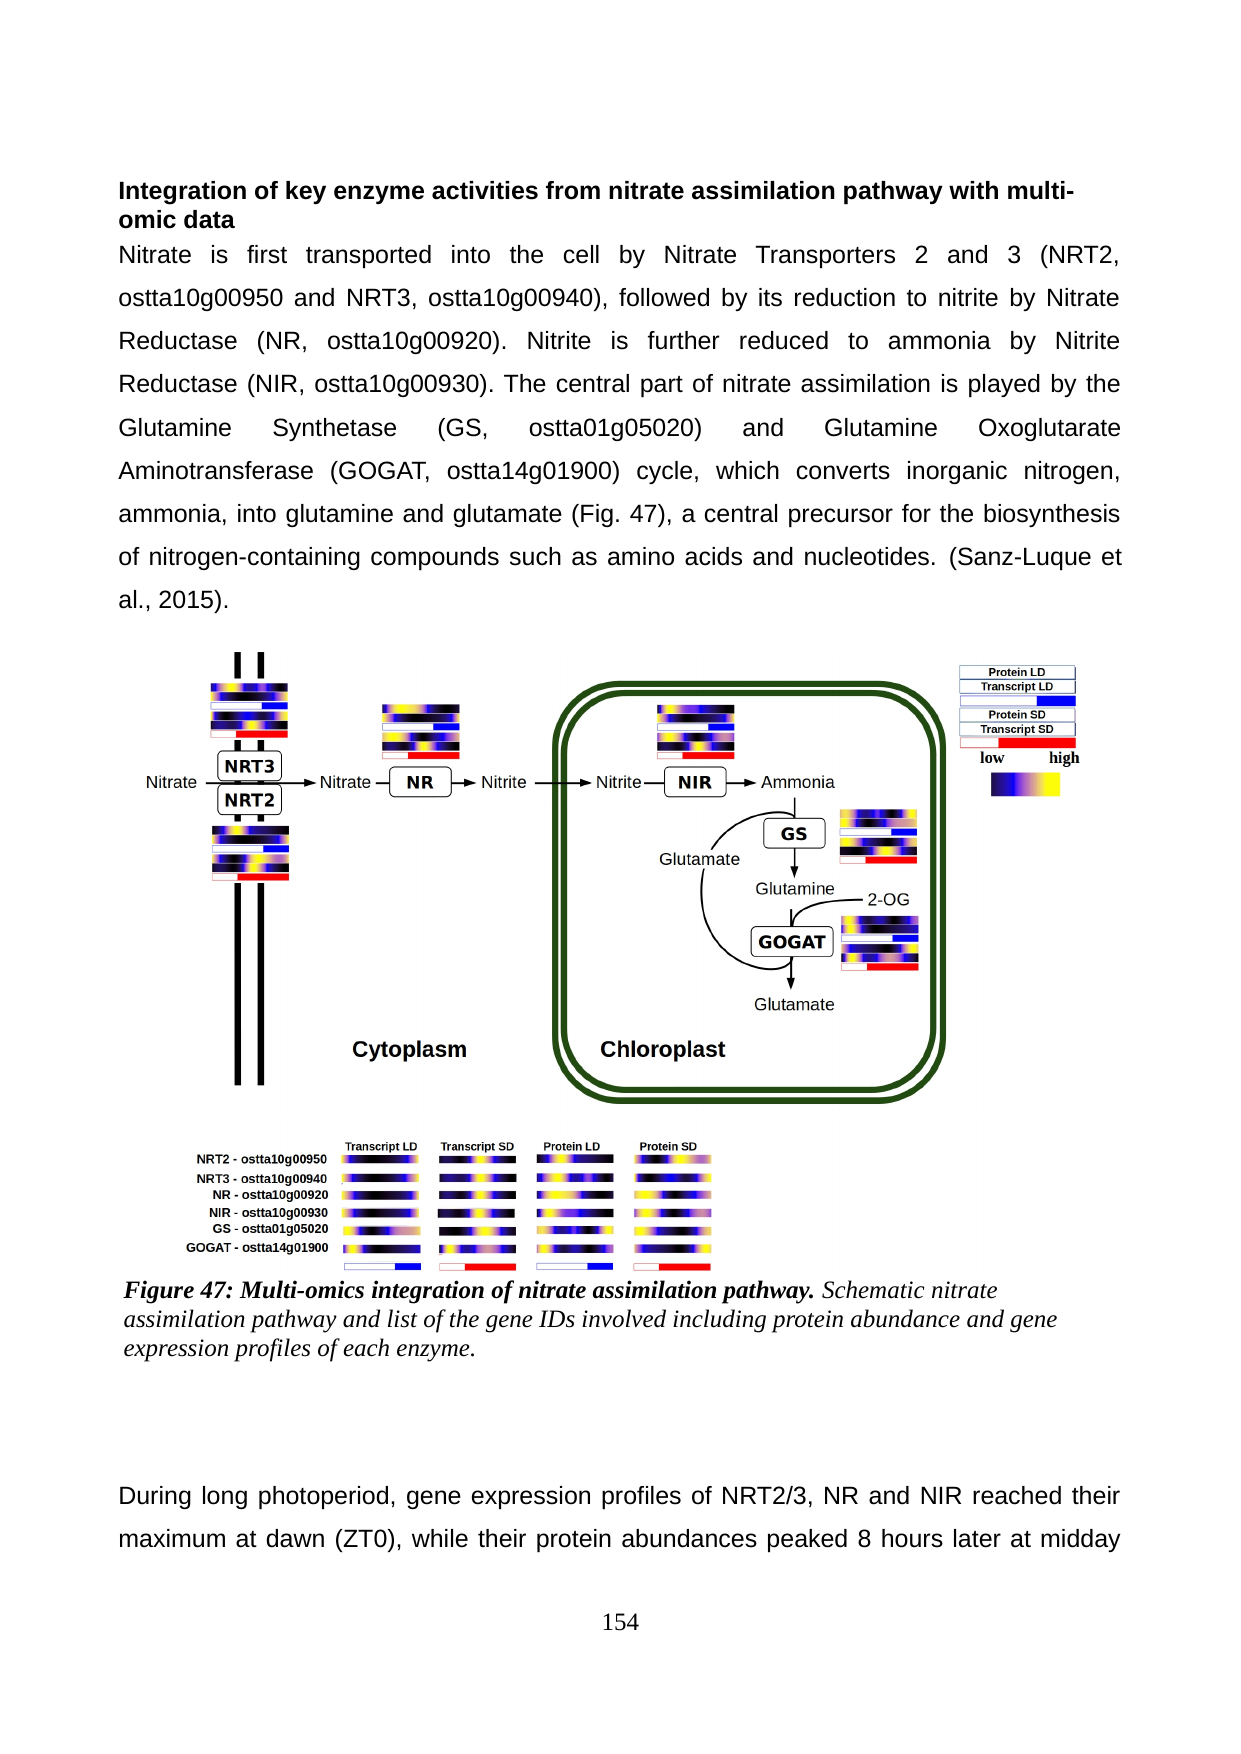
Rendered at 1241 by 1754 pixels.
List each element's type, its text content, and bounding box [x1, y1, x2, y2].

text Nitrate is first transported into the cell by Nitrate Transporters 2 and 3 (NRT2, ostta10g00950 and NRT3, ostta10g00940), followed by its reduction to nitrite by Nitrate Reductase (NR, ostta10g00920). Nitrite is further reduced to ammonia by Nitrite Reductase (NIR, ostta10g00930). The central part of nitrate assimilation is played by the Glutamine Synthetase (GS, ostta01g05020) and Glutamine Oxoglutarate Aminotransferase (GOGAT, ostta14g01900) cycle, which converts inorganic nitrogen, ammonia, into glutamine and glutamate (Fig. 47), a central precursor for the biosynthesis of nitrogen-containing compounds such as amino acids and nucleotides. (Sanz-Luque et al., 2015)⁠. [118, 240, 1122, 614]
text During long photoperiod, gene expression profiles of NRT2/3, NR and NIR reached their maximum at dawn (ZT0), while their protein abundances peaked 8 hours later at midday [118, 1481, 1122, 1553]
text Figure 47: Multi-omics integration of nitrate assimilation pathway. Schematic nitrate assimilation pathway and list of the gene IDs involved including protein abundance and gene expression profiles of each enzyme. [123, 640, 1112, 1362]
picture [144, 652, 1082, 1276]
subtitle Integration of key enzyme activities from nitrate assimilation pathway with multi-omic data [118, 176, 1122, 234]
